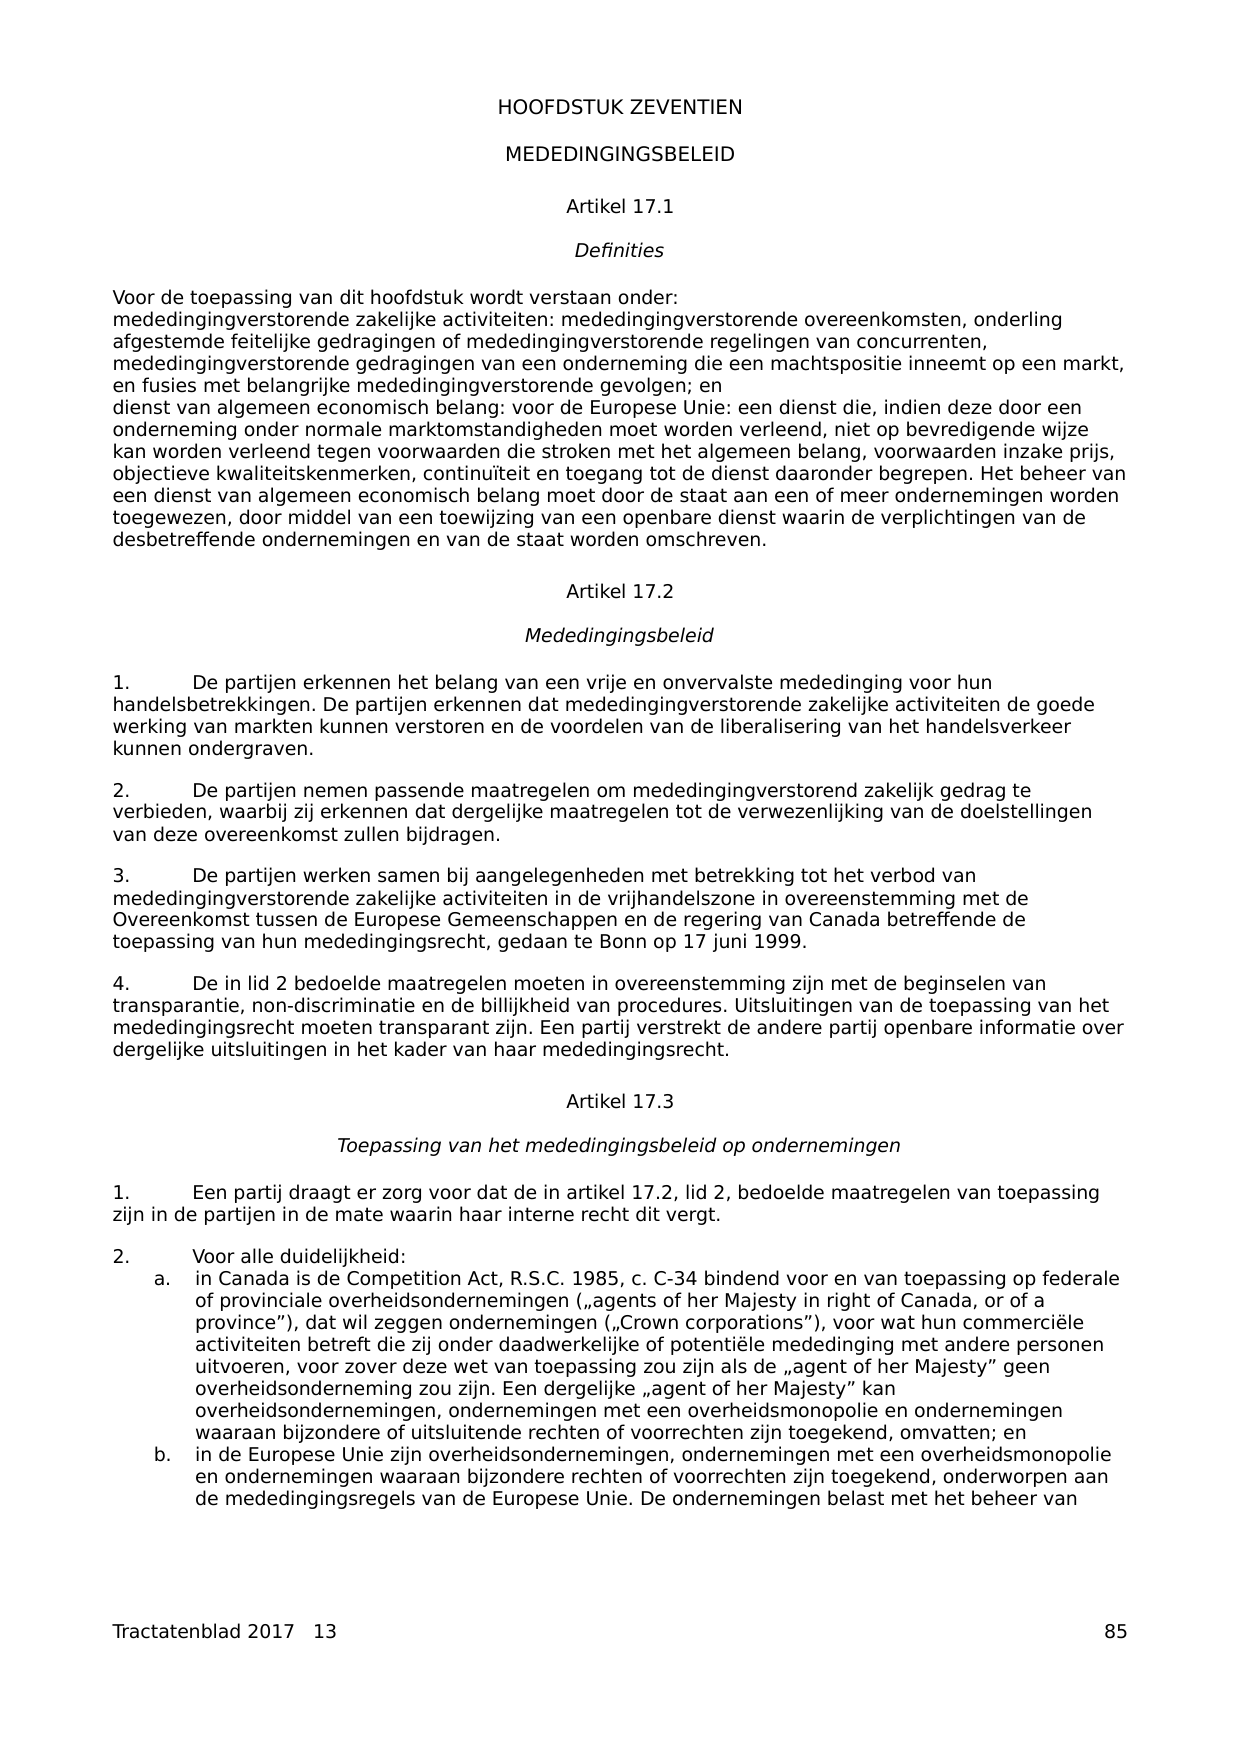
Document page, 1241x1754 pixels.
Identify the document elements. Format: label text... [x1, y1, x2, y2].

text 1. Een partij draagt er zorg voor dat de in artikel 17.2, lid 2, bedoelde maatregelen van toepassing zijn in de partijen in de mate waarin haar interne recht dit vergt. [112, 1182, 1128, 1226]
subtitle Artikel 17.3 Toepassing van het mededingingsbeleid op ondernemingen [112, 1091, 1128, 1157]
subtitle Artikel 17.2 Mededingingsbeleid [112, 581, 1128, 647]
text 2. De partijen nemen passende maatregelen om mededingingverstorend zakelijk gedrag te verbieden, waarbij zij erkennen dat dergelijke maatregelen tot de verwezenlijking van de doelstellingen van deze overeenkomst zullen bijdragen. [112, 779, 1128, 845]
text 2. Voor alle duidelijkheid: [112, 1246, 1128, 1268]
text dienst van algemeen economisch belang: voor de Europese Unie: een dienst die, indien deze door een onderneming onder normale marktomstandigheden moet worden verleend, niet op bevredigende wijze kan worden verleend tegen voorwaarden die stroken met het algemeen belang, voorwaarden inzake prijs, objectieve kwaliteitskenmerken, continuïteit en toegang tot de dienst daaronder begrepen. Het beheer van een dienst van algemeen economisch belang moet door de staat aan een of meer ondernemingen worden toegewezen, door middel van een toewijzing van een openbare dienst waarin de verplichtingen van de desbetreffende ondernemingen en van de staat worden omschreven. [112, 397, 1128, 551]
text 3. De partijen werken samen bij aangelegenheden met betrekking tot het verbod van mededingingverstorende zakelijke activiteiten in de vrijhandelszone in overeenstemming met de Overeenkomst tussen de Europese Gemeenschappen en de regering van Canada betreffende de toepassing van hun mededingingsrecht, gedaan te Bonn op 17 juni 1999. [112, 865, 1128, 953]
text b. in de Europese Unie zijn overheidsondernemingen, ondernemingen met een overheidsmonopolie en ondernemingen waaraan bijzondere rechten of voorrechten zijn toegekend, onderworpen aan de mededingingsregels van de Europese Unie. De ondernemingen belast met het beheer van [153, 1444, 1128, 1510]
text Voor de toepassing van dit hoofdstuk wordt verstaan onder: [112, 287, 1128, 309]
text a. in Canada is de Competition Act, R.S.C. 1985, c. C-34 bindend voor en van toepassing op federale of provinciale overheidsondernemingen („agents of her Majesty in right of Canada, or of a province”), dat wil zeggen ondernemingen („Crown corporations”), voor wat hun commerciële activiteiten betreft die zij onder daadwerkelijke of potentiële mededinging met andere personen uitvoeren, voor zover deze wet van toepassing zou zijn als de „agent of her Majesty” geen overheidsonderneming zou zijn. Een dergelijke „agent of her Majesty” kan overheidsondernemingen, ondernemingen met een overheidsmonopolie en ondernemingen waaraan bijzondere of uitsluitende rechten of voorrechten zijn toegekend, omvatten; en [153, 1268, 1128, 1444]
subtitle Artikel 17.1 Definities [112, 196, 1128, 262]
subtitle HOOFDSTUK ZEVENTIEN MEDEDINGINGSBELEID [112, 96, 1128, 166]
text mededingingverstorende zakelijke activiteiten: mededingingverstorende overeenkomsten, onderling afgestemde feitelijke gedragingen of mededingingverstorende regelingen van concurrenten, mededingingverstorende gedragingen van een onderneming die een machtspositie inneemt op een markt, en fusies met belangrijke mededingingverstorende gevolgen; en [112, 309, 1128, 397]
text 4. De in lid 2 bedoelde maatregelen moeten in overeenstemming zijn met de beginselen van transparantie, non-discriminatie en de billijkheid van procedures. Uitsluitingen van de toepassing van het mededingingsrecht moeten transparant zijn. Een partij verstrekt de andere partij openbare informatie over dergelijke uitsluitingen in het kader van haar mededingingsrecht. [112, 973, 1128, 1061]
text 1. De partijen erkennen het belang van een vrije en onvervalste mededinging voor hun handelsbetrekkingen. De partijen erkennen dat mededingingverstorende zakelijke activiteiten de goede werking van markten kunnen verstoren en de voordelen van de liberalisering van het handelsverkeer kunnen ondergraven. [112, 672, 1128, 759]
